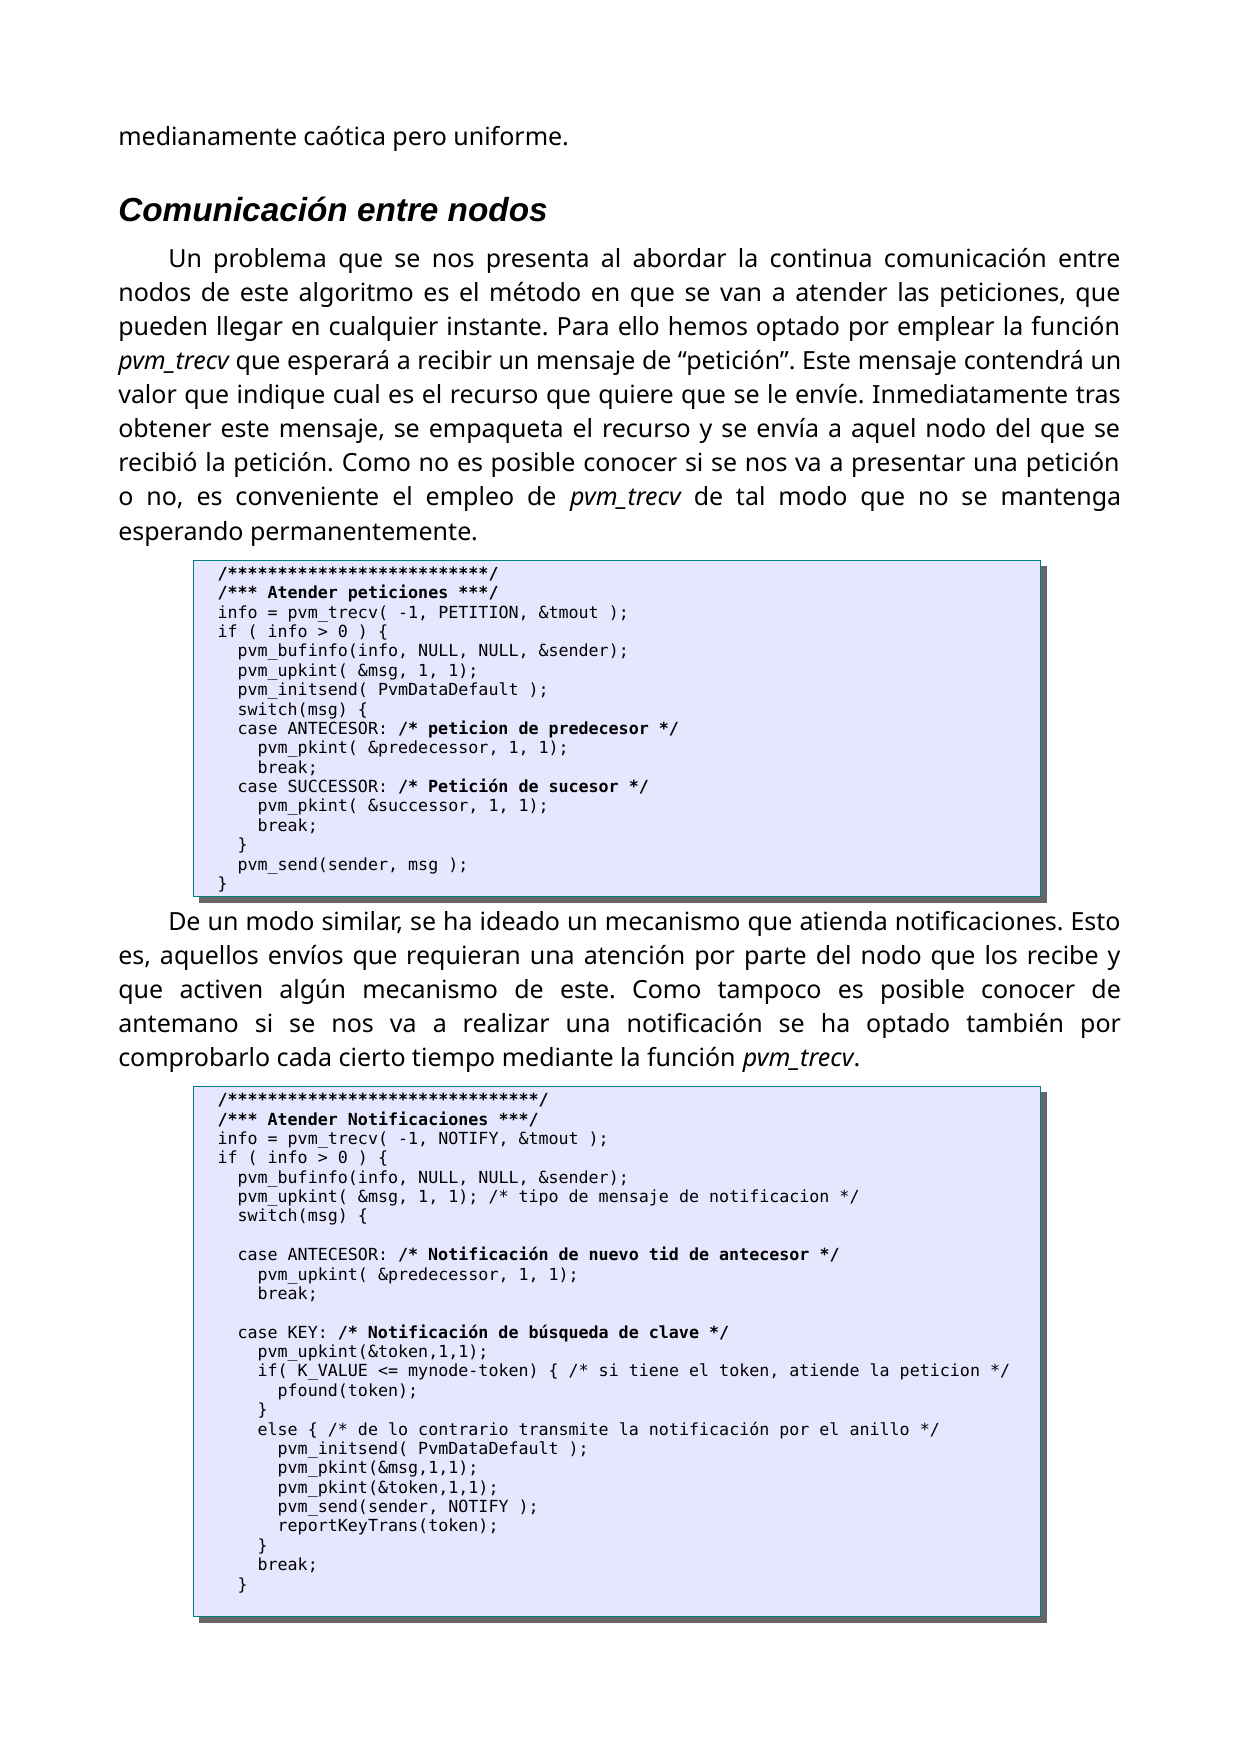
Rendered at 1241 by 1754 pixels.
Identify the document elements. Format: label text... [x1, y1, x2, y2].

text pvm_initsend( PvmDataDefault ); [194, 1435, 1040, 1454]
text switch(msg) { [194, 1202, 1040, 1222]
text /*******************************/ [194, 1087, 1040, 1105]
text pvm_pkint(&msg,1,1); [194, 1454, 1040, 1473]
text if( K_VALUE <= mynode-token) { /* si tiene el token, atiende la peticion */ [194, 1357, 1040, 1377]
text info = pvm_trecv( -1, PETITION, &tmout ); [194, 598, 1040, 618]
text } [194, 1570, 1040, 1590]
text } [194, 1532, 1040, 1551]
text pvm_upkint( &msg, 1, 1); /* tipo de mensaje de notificacion */ [194, 1183, 1040, 1202]
text /**************************/ [194, 561, 1040, 579]
text break; [194, 753, 1040, 773]
subtitle Comunicación entre nodos [118, 190, 1122, 228]
text pvm_upkint( &msg, 1, 1); [194, 657, 1040, 676]
text break; [194, 1280, 1040, 1299]
text pvm_initsend( PvmDataDefault ); [194, 676, 1040, 695]
text pvm_pkint( &predecessor, 1, 1); [194, 734, 1040, 753]
text medianamente caótica pero uniforme. [118, 118, 1122, 152]
text case ANTECESOR: /* Notificación de nuevo tid de antecesor */ [194, 1241, 1040, 1260]
text /*** Atender peticiones ***/ [194, 579, 1040, 598]
text pvm_pkint( &successor, 1, 1); [194, 792, 1040, 812]
text /*** Atender Notificaciones ***/ [194, 1105, 1040, 1125]
text case SUCCESSOR: /* Petición de sucesor */ [194, 773, 1040, 792]
text pfound(token); [194, 1377, 1040, 1396]
text else { /* de lo contrario transmite la notificación por el anillo */ [194, 1415, 1040, 1435]
text info = pvm_trecv( -1, NOTIFY, &tmout ); [194, 1125, 1040, 1144]
text pvm_upkint( &predecessor, 1, 1); [194, 1260, 1040, 1280]
text if ( info > 0 ) { [194, 1144, 1040, 1163]
text } [194, 870, 1040, 896]
text De un modo similar, se ha ideado un mecanismo que atienda notificaciones. Esto es, aquellos envíos que requieran una atención por parte del nodo que los recibe y que activen algún mecanismo de este. Como tampoco es posible conocer de antemano si se nos va a realizar una notificación se ha optado también por comprobarlo cada cierto tiempo mediante la función pvm_trecv. [118, 903, 1122, 1073]
text pvm_bufinfo(info, NULL, NULL, &sender); [194, 637, 1040, 657]
text pvm_upkint(&token,1,1); [194, 1338, 1040, 1357]
text } [194, 831, 1040, 850]
text pvm_send(sender, msg ); [194, 850, 1040, 870]
text pvm_pkint(&token,1,1); [194, 1473, 1040, 1493]
text break; [194, 1551, 1040, 1570]
text } [194, 1396, 1040, 1415]
text break; [194, 812, 1040, 831]
text reportKeyTrans(token); [194, 1512, 1040, 1532]
text switch(msg) { [194, 695, 1040, 715]
text Un problema que se nos presenta al abordar la continua comunicación entre nodos de este algoritmo es el método en que se van a atender las peticiones, que pueden llegar en cualquier instante. Para ello hemos optado por emplear la función pvm_trecv que esperará a recibir un mensaje de “petición”. Este mensaje contendrá un valor que indique cual es el recurso que quiere que se le envíe. Inmediatamente tras obtener este mensaje, se empaqueta el recurso y se envía a aquel nodo del que se recibió la petición. Como no es posible conocer si se nos va a presentar una petición o no, es conveniente el empleo de pvm_trecv de tal modo que no se mantenga esperando permanentemente. [118, 241, 1122, 547]
text case ANTECESOR: /* peticion de predecesor */ [194, 715, 1040, 734]
text if ( info > 0 ) { [194, 618, 1040, 637]
text pvm_send(sender, NOTIFY ); [194, 1493, 1040, 1512]
text case KEY: /* Notificación de búsqueda de clave */ [194, 1318, 1040, 1338]
text pvm_bufinfo(info, NULL, NULL, &sender); [194, 1163, 1040, 1183]
